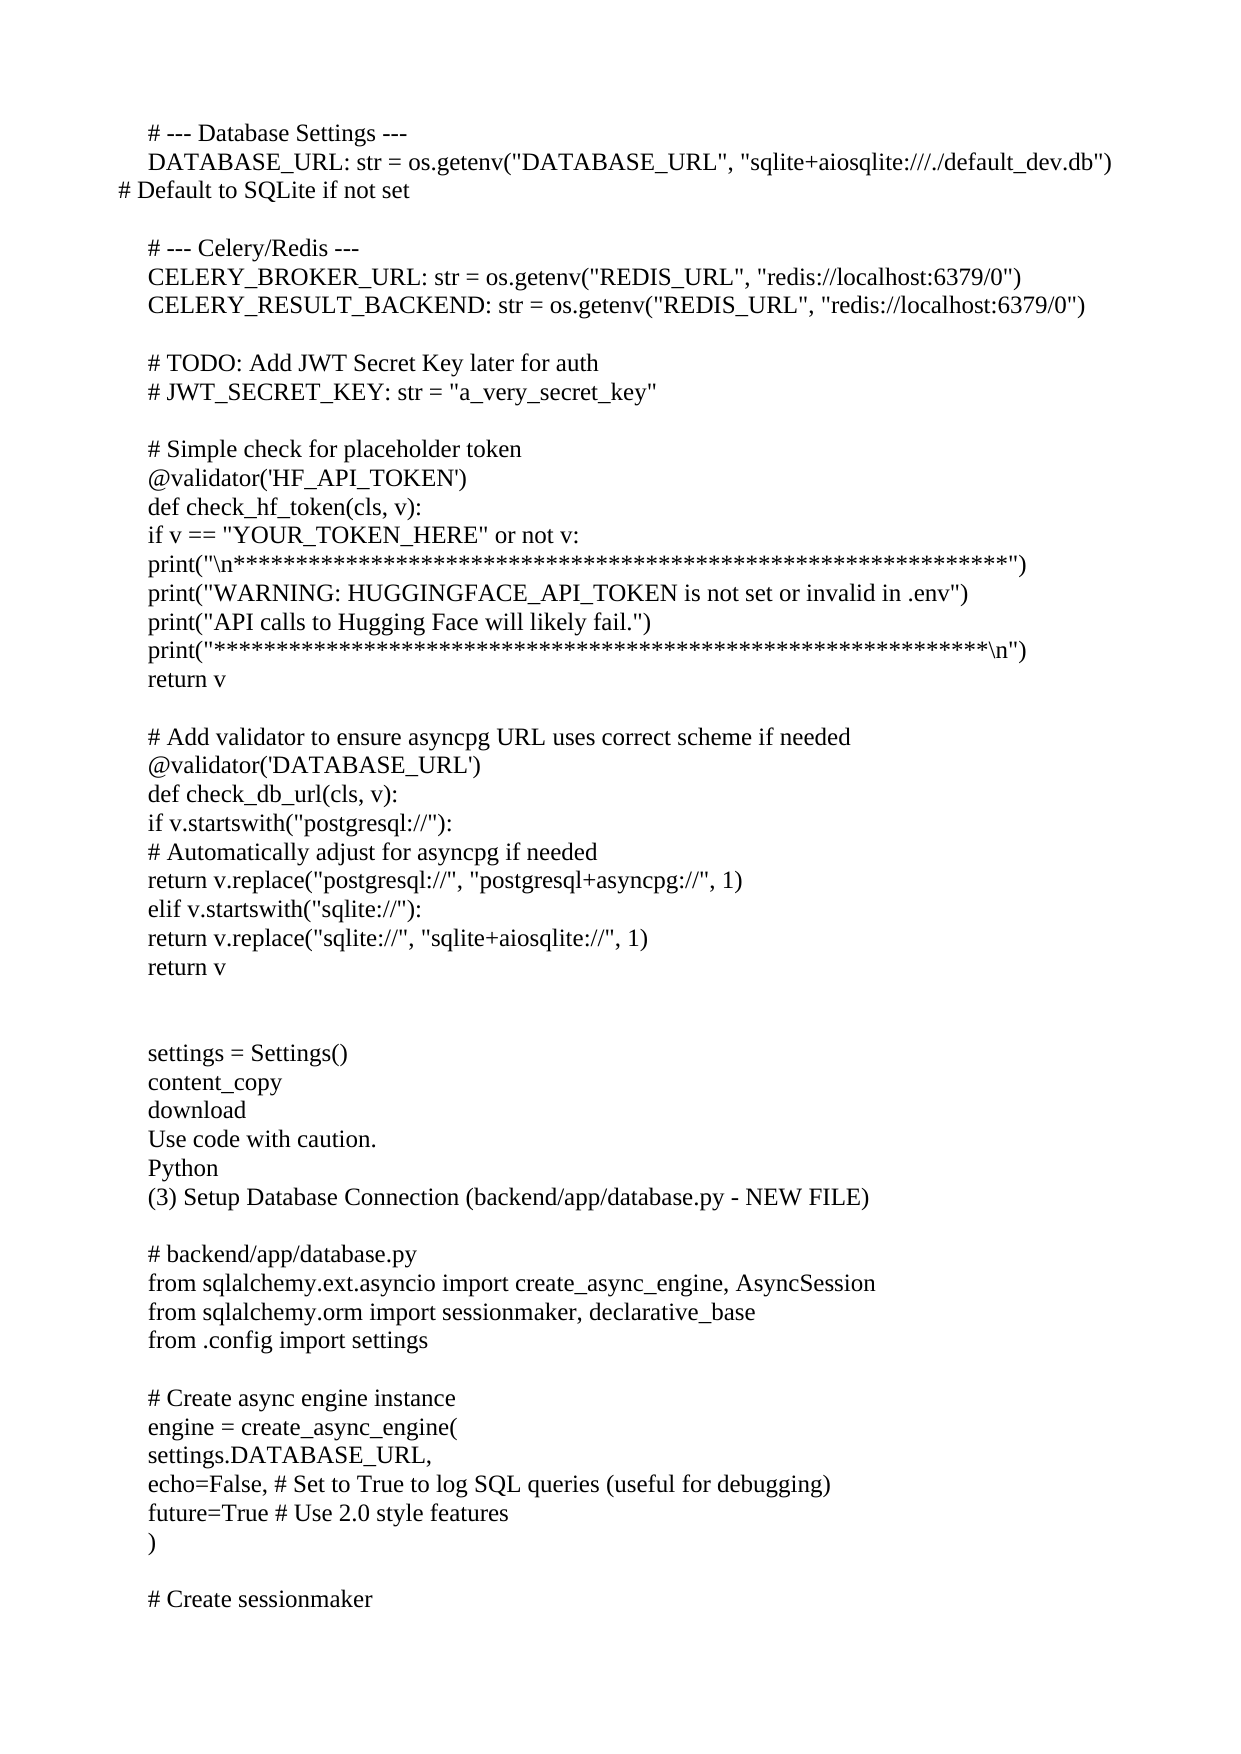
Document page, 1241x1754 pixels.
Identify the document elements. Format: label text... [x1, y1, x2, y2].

text if v.startswith("postgresql://"): [118, 808, 1122, 837]
text settings.DATABASE_URL, [118, 1441, 1122, 1469]
text # TODO: Add JWT Secret Key later for auth [118, 348, 1122, 377]
text print("**************************************************************\n") [118, 636, 1122, 664]
text # backend/app/database.py [118, 1239, 1122, 1268]
text @validator('DATABASE_URL') [118, 751, 1122, 779]
text print("API calls to Hugging Face will likely fail.") [118, 607, 1122, 636]
text elif v.startswith("sqlite://"): [118, 894, 1122, 923]
text (3) Setup Database Connection (backend/app/database.py - NEW FILE) [118, 1182, 1122, 1211]
text # Create sessionmaker [118, 1584, 1122, 1613]
text return v [118, 664, 1122, 693]
text settings = Settings() [118, 1038, 1122, 1067]
text if v == "YOUR_TOKEN_HERE" or not v: [118, 521, 1122, 549]
text return v.replace("sqlite://", "sqlite+aiosqlite://", 1) [118, 923, 1122, 952]
text content_copy [118, 1067, 1122, 1096]
text def check_db_url(cls, v): [118, 779, 1122, 808]
text return v [118, 952, 1122, 981]
text CELERY_RESULT_BACKEND: str = os.getenv("REDIS_URL", "redis://localhost:6379/0") [118, 291, 1122, 319]
text # Automatically adjust for asyncpg if needed [118, 837, 1122, 866]
text future=True # Use 2.0 style features [118, 1498, 1122, 1527]
text # Add validator to ensure asyncpg URL uses correct scheme if needed [118, 722, 1122, 751]
text print("\n**************************************************************") [118, 549, 1122, 578]
text download [118, 1096, 1122, 1124]
text engine = create_async_engine( [118, 1412, 1122, 1441]
text from sqlalchemy.orm import sessionmaker, declarative_base [118, 1297, 1122, 1326]
text ) [118, 1527, 1122, 1556]
text DATABASE_URL: str = os.getenv("DATABASE_URL", "sqlite+aiosqlite:///./default_dev.db") # Default to SQLite if not set [118, 147, 1122, 204]
text # --- Database Settings --- [118, 118, 1122, 147]
text Python [118, 1153, 1122, 1182]
text # --- Celery/Redis --- [118, 233, 1122, 262]
text # JWT_SECRET_KEY: str = "a_very_secret_key" [118, 377, 1122, 406]
text # Simple check for placeholder token [118, 434, 1122, 463]
text # Create async engine instance [118, 1383, 1122, 1412]
text def check_hf_token(cls, v): [118, 492, 1122, 521]
text from sqlalchemy.ext.asyncio import create_async_engine, AsyncSession [118, 1268, 1122, 1297]
text @validator('HF_API_TOKEN') [118, 463, 1122, 492]
text print("WARNING: HUGGINGFACE_API_TOKEN is not set or invalid in .env") [118, 578, 1122, 607]
text echo=False, # Set to True to log SQL queries (useful for debugging) [118, 1469, 1122, 1498]
text Use code with caution. [118, 1124, 1122, 1153]
text CELERY_BROKER_URL: str = os.getenv("REDIS_URL", "redis://localhost:6379/0") [118, 262, 1122, 291]
text from .config import settings [118, 1326, 1122, 1354]
text return v.replace("postgresql://", "postgresql+asyncpg://", 1) [118, 866, 1122, 894]
